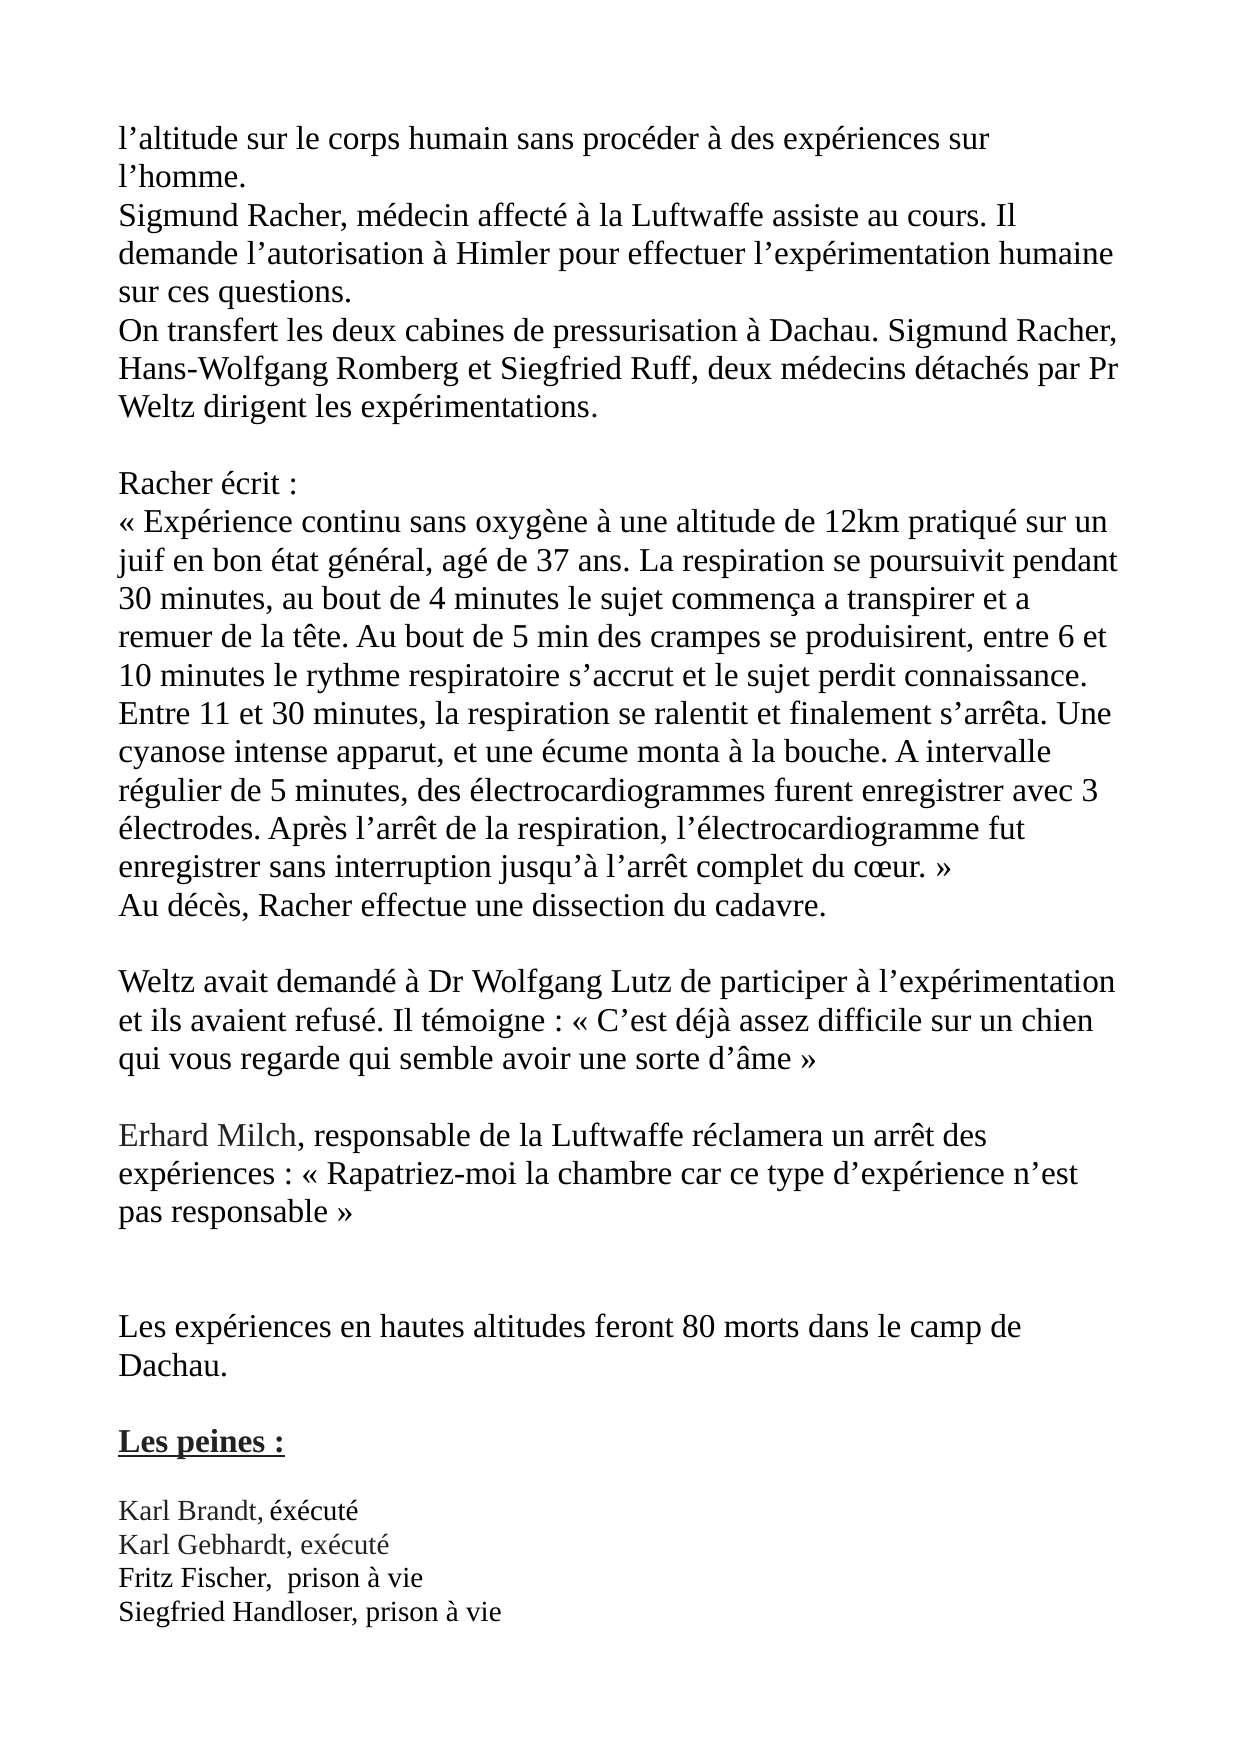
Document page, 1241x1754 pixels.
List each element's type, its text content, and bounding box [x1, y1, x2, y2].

text « Expérience continu sans oxygène à une altitude de 12km pratiqué sur un juif en bon état général, agé de 37 ans. La respiration se poursuivit pendant 30 minutes, au bout de 4 minutes le sujet commença a transpirer et a remuer de la tête. Au bout de 5 min des crampes se produisirent, entre 6 et 10 minutes le rythme respiratoire s’accrut et le sujet perdit connaissance. Entre 11 et 30 minutes, la respiration se ralentit et finalement s’arrêta. Une cyanose intense apparut, et une écume monta à la bouche. A intervalle régulier de 5 minutes, des électrocardiogrammes furent enregistrer avec 3 électrodes. Après l’arrêt de la respiration, l’électrocardiogramme fut enregistrer sans interruption jusqu’à l’arrêt complet du cœur. » [118, 501, 1122, 885]
text Karl Brandt, éxécuté [118, 1493, 1122, 1527]
text Weltz avait demandé à Dr Wolfgang Lutz de participer à l’expérimentation et ils avaient refusé. Il témoigne : « C’est déjà assez difficile sur un chien qui vous regarde qui semble avoir une sorte d’âme » [118, 961, 1122, 1076]
text Les expériences en hautes altitudes feront 80 morts dans le camp de Dachau. [118, 1306, 1122, 1383]
text Au décès, Racher effectue une dissection du cadavre. [118, 885, 1122, 923]
text Erhard Milch, responsable de la Luftwaffe réclamera un arrêt des expériences : « Rapatriez-moi la chambre car ce type d’expérience n’est pas responsable » [118, 1115, 1122, 1230]
text Siegfried Handloser, prison à vie [118, 1594, 1122, 1627]
text Les peines : [118, 1421, 1122, 1460]
text Fritz Fischer, prison à vie [118, 1560, 1122, 1594]
text Sigmund Racher, médecin affecté à la Luftwaffe assiste au cours. Il demande l’autorisation à Himler pour effectuer l’expérimentation humaine sur ces questions. [118, 195, 1122, 310]
text On transfert les deux cabines de pressurisation à Dachau. Sigmund Racher, Hans-Wolfgang Romberg et Siegfried Ruff, deux médecins détachés par Pr Weltz dirigent les expérimentations. [118, 310, 1122, 425]
text Karl Gebhardt, exécuté [118, 1527, 1122, 1560]
text Racher écrit : [118, 463, 1122, 501]
text l’altitude sur le corps humain sans procéder à des expériences sur l’homme. [118, 118, 1122, 195]
